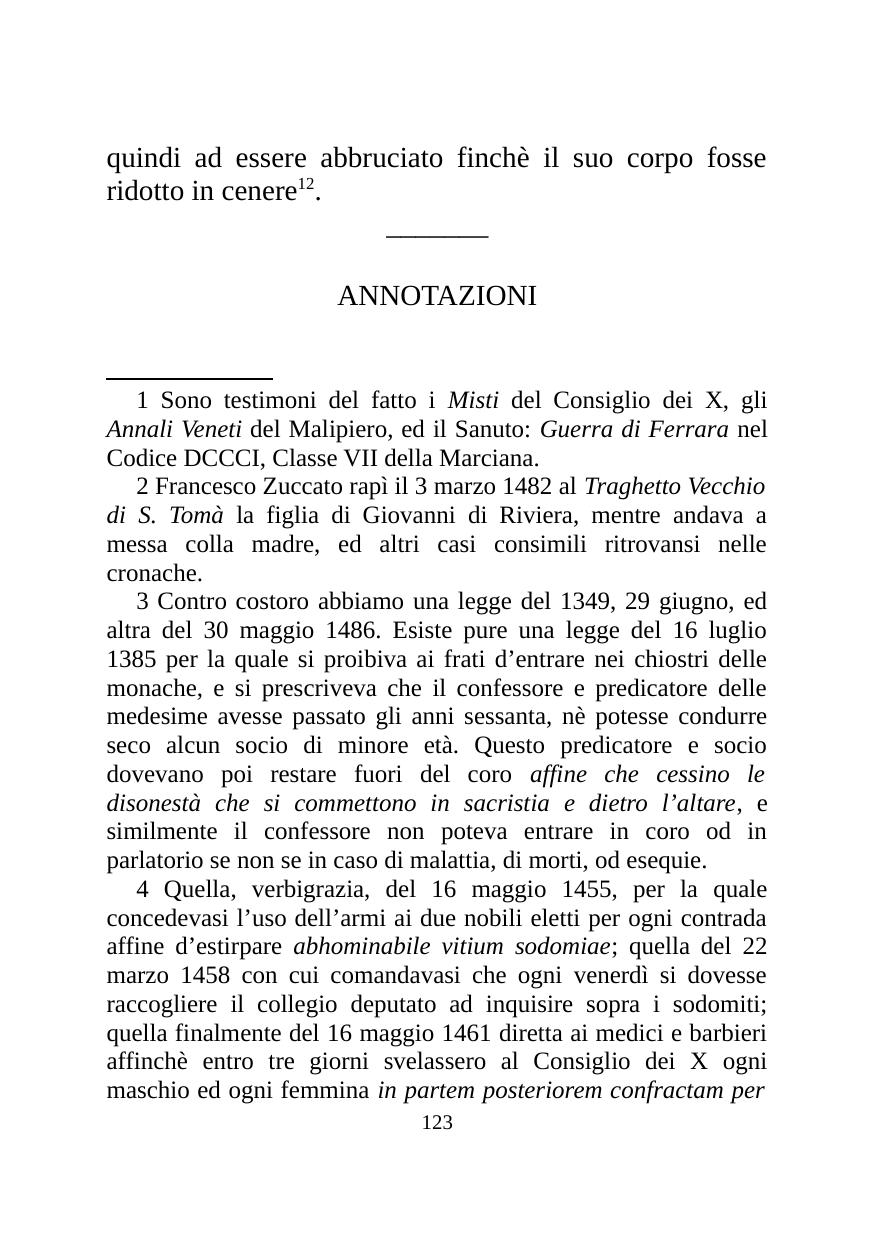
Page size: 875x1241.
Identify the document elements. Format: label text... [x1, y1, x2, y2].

text _______ [106, 207, 768, 241]
text Francesco Zuccato rapì il 3 marzo 1482 al Traghetto Vecchio di S. Tomà la figlia di Giovanni di Riviera, mentre andava a messa colla madre, ed altri casi consimili ritrovansi nelle cronache. [106, 471, 768, 586]
text Sono testimoni del fatto i Misti del Consiglio dei X, gli Annali Veneti del Malipiero, ed il Sanuto: Guerra di Ferrara nel Codice DCCCI, Classe VII della Marciana. [106, 385, 768, 471]
text Quella, verbigrazia, del 16 maggio 1455, per la quale concedevasi l’uso dell’armi ai due nobili eletti per ogni contrada affine d’estirpare abhominabile vitium sodomiae; quella del 22 marzo 1458 con cui comandavasi che ogni venerdì si dovesse raccogliere il collegio deputato ad inquisire sopra i sodomiti; quella finalmente del 16 maggio 1461 diretta ai medici e barbieri affinchè entro tre giorni svelassero al Consiglio dei X ogni maschio ed ogni femmina in partem posteriorem confractam per [106, 874, 768, 1104]
text Contro costoro abbiamo una legge del 1349, 29 giugno, ed altra del 30 maggio 1486. Esiste pure una legge del 16 luglio 1385 per la quale si proibiva ai frati d’entrare nei chiostri delle monache, e si prescriveva che il confessore e predicatore delle medesime avesse passato gli anni sessanta, nè potesse condurre seco alcun socio di minore età. Questo predicatore e socio dovevano poi restare fuori del coro affine che cessino le disonestà che si commettono in sacristia e dietro l’altare, e similmente il confessore non poteva entrare in coro od in parlatorio se non se in caso di malattia, di morti, od esequie. [106, 586, 768, 874]
text quindi ad essere abbruciato finchè il suo corpo fosse ridotto in cenere. [106, 140, 768, 207]
subtitle ANNOTAZIONI [106, 278, 768, 312]
